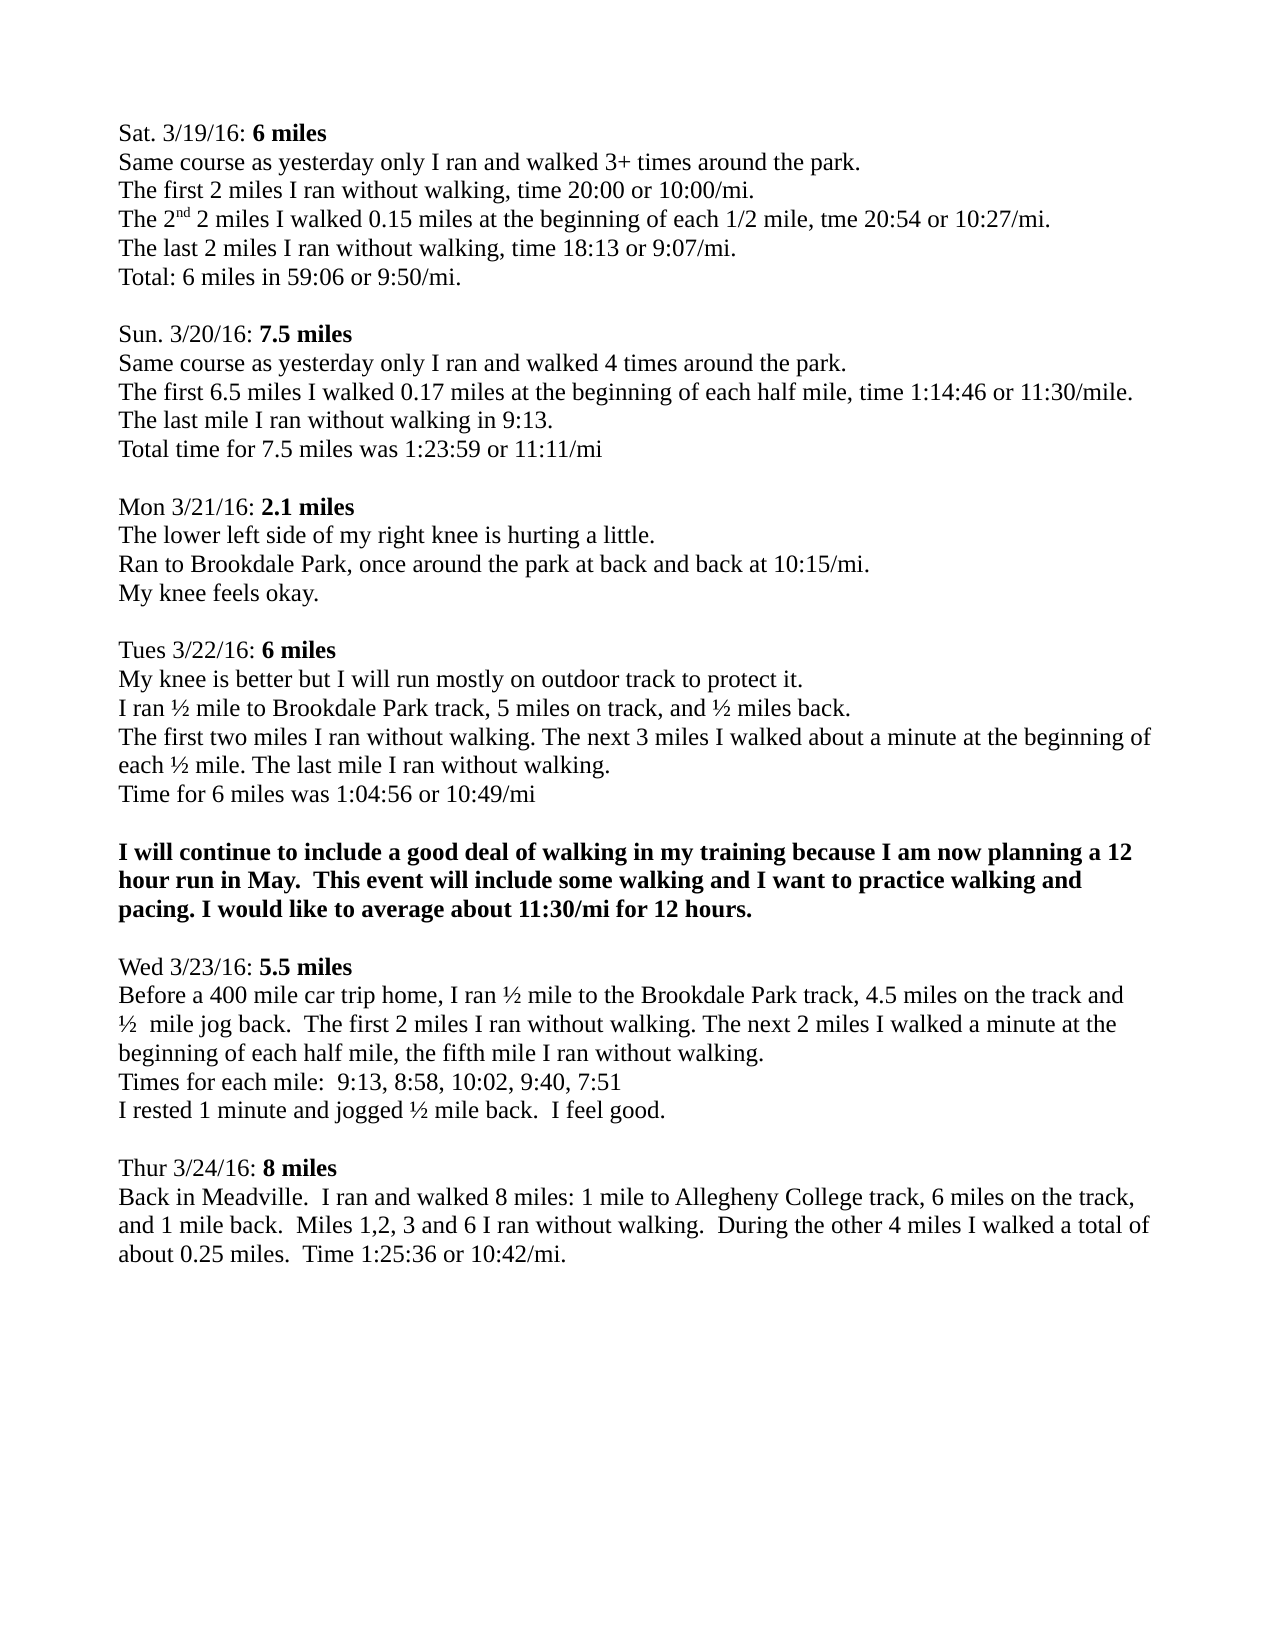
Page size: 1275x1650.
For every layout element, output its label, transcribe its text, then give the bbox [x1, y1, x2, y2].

text Time for 6 miles was 1:04:56 or 10:49/mi [118, 779, 1157, 808]
text Before a 400 mile car trip home, I ran ½ mile to the Brookdale Park track, 4.5 miles on the track and ½ mile jog back. The first 2 miles I ran without walking. The next 2 miles I walked a minute at the beginning of each half mile, the fifth mile I ran without walking. [118, 981, 1157, 1067]
text Same course as yesterday only I ran and walked 4 times around the park. [118, 348, 1157, 377]
text The lower left side of my right knee is hurting a little. [118, 521, 1157, 549]
text The last 2 miles I ran without walking, time 18:13 or 9:07/mi. [118, 233, 1157, 262]
text Tues 3/22/16: 6 miles [118, 636, 1157, 664]
text The first two miles I ran without walking. The next 3 miles I walked about a minute at the beginning of each ½ mile. The last mile I ran without walking. [118, 722, 1157, 779]
text The first 2 miles I ran without walking, time 20:00 or 10:00/mi. [118, 176, 1157, 204]
text I ran ½ mile to Brookdale Park track, 5 miles on track, and ½ miles back. [118, 693, 1157, 722]
text Wed 3/23/16: 5.5 miles [118, 952, 1157, 981]
text Sun. 3/20/16: 7.5 miles [118, 319, 1157, 348]
text Total time for 7.5 miles was 1:23:59 or 11:11/mi [118, 434, 1157, 463]
text Sat. 3/19/16: 6 miles [118, 118, 1157, 147]
text I rested 1 minute and jogged ½ mile back. I feel good. [118, 1096, 1157, 1124]
text Ran to Brookdale Park, once around the park at back and back at 10:15/mi. [118, 549, 1157, 578]
text Thur 3/24/16: 8 miles [118, 1153, 1157, 1182]
text The 2nd 2 miles I walked 0.15 miles at the beginning of each 1/2 mile, tme 20:54 or 10:27/mi. [118, 204, 1157, 233]
text The first 6.5 miles I walked 0.17 miles at the beginning of each half mile, time 1:14:46 or 11:30/mile. [118, 377, 1157, 406]
text Total: 6 miles in 59:06 or 9:50/mi. [118, 262, 1157, 291]
text The last mile I ran without walking in 9:13. [118, 406, 1157, 434]
text Same course as yesterday only I ran and walked 3+ times around the park. [118, 147, 1157, 176]
text Times for each mile: 9:13, 8:58, 10:02, 9:40, 7:51 [118, 1067, 1157, 1096]
text Back in Meadville. I ran and walked 8 miles: 1 mile to Allegheny College track, 6 miles on the track, and 1 mile back. Miles 1,2, 3 and 6 I ran without walking. During the other 4 miles I walked a total of about 0.25 miles. Time 1:25:36 or 10:42/mi. [118, 1182, 1157, 1268]
text I will continue to include a good deal of walking in my training because I am now planning a 12 hour run in May. This event will include some walking and I want to practice walking and pacing. I would like to average about 11:30/mi for 12 hours. [118, 837, 1157, 923]
text My knee is better but I will run mostly on outdoor track to protect it. [118, 664, 1157, 693]
text Mon 3/21/16: 2.1 miles [118, 492, 1157, 521]
text My knee feels okay. [118, 578, 1157, 607]
